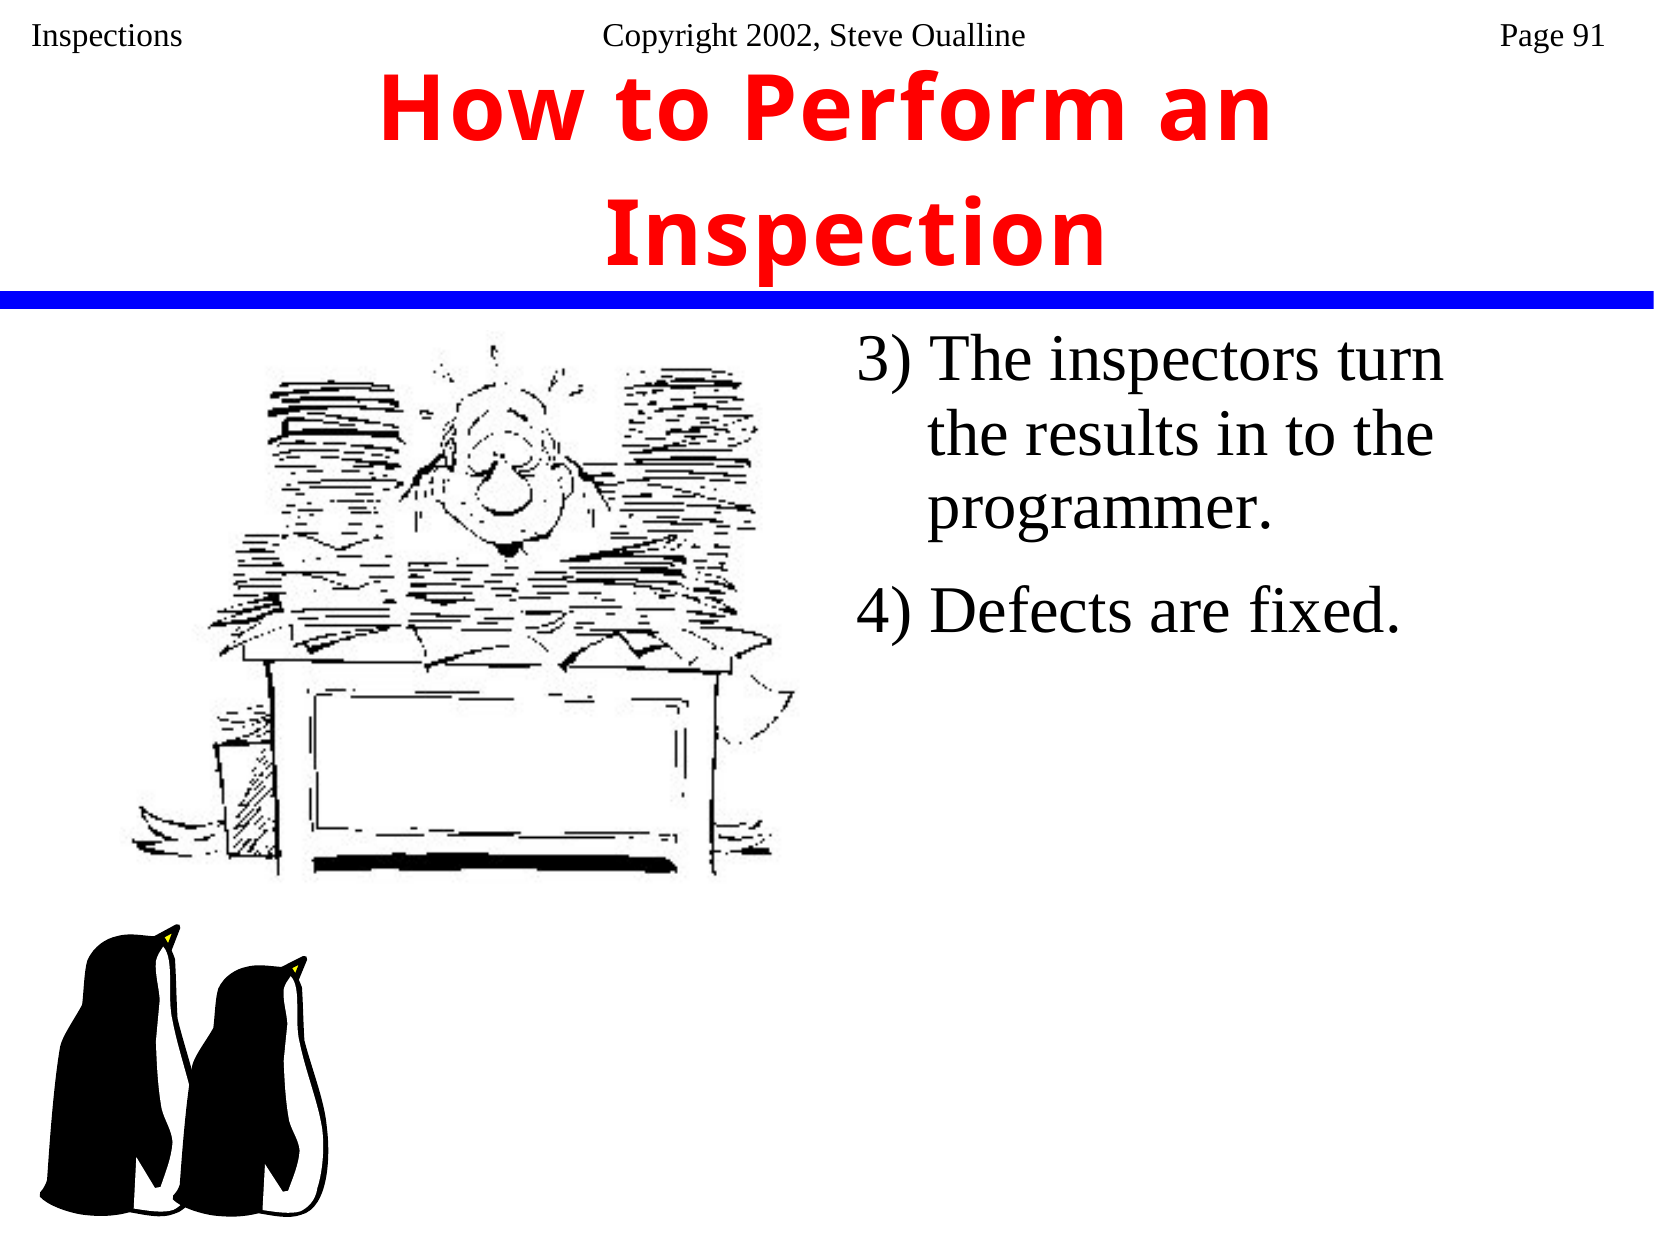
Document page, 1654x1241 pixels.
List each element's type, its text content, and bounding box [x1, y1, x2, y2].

list 3) The inspectors turn the results in to the programmer. 4) Defects are fixed. [845, 321, 1535, 919]
title How to Perform an Inspection [121, 55, 1534, 280]
picture [119, 330, 809, 890]
